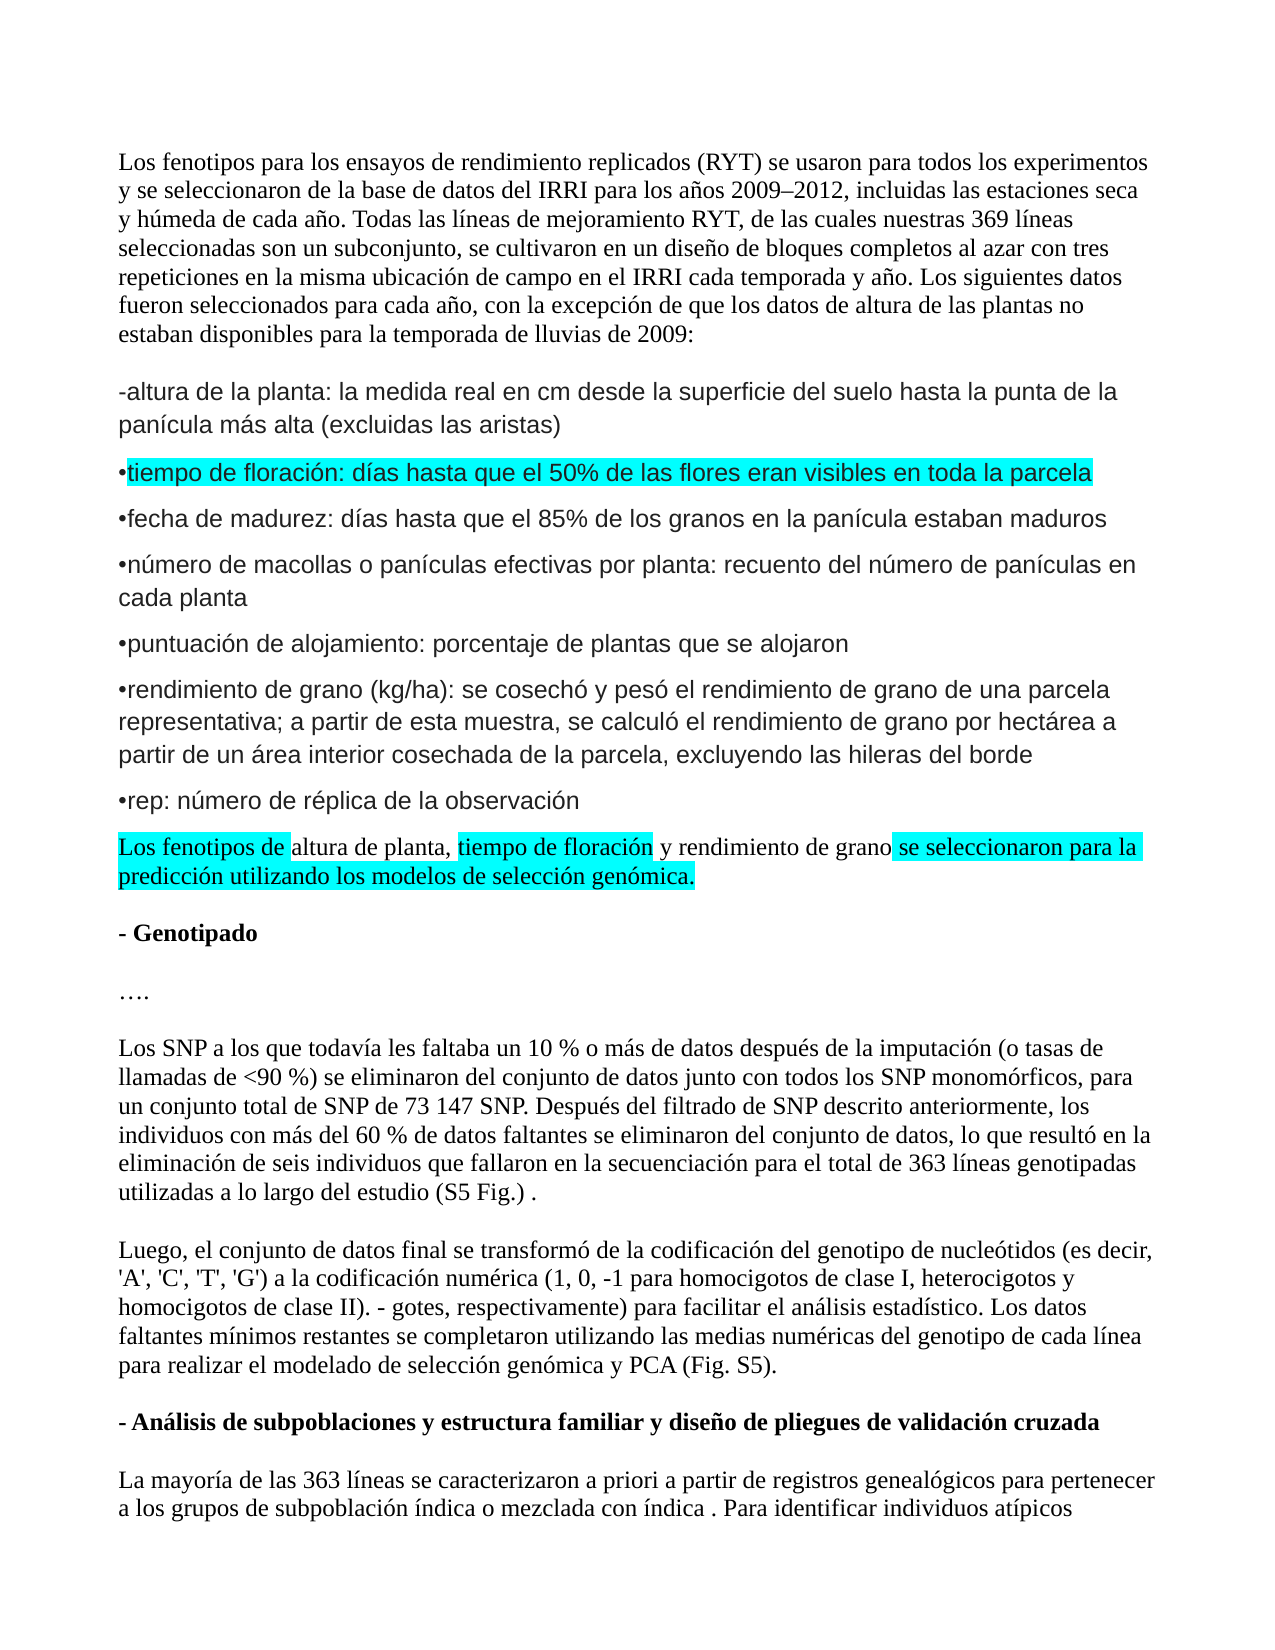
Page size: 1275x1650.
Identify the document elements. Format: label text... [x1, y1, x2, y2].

text Los fenotipos de altura de planta, tiempo de floración y rendimiento de grano se seleccionaron para la predicción utilizando los modelos de selección genómica. [118, 832, 1157, 890]
text …. [118, 976, 1157, 1005]
list número de macollas o panículas efectivas por planta: recuento del número de panículas en cada planta [118, 550, 1157, 611]
text Los SNP a los que todavía les faltaba un 10 % o más de datos después de la imputación (o tasas de llamadas de <90 %) se eliminaron del conjunto de datos junto con todos los SNP monomórficos, para un conjunto total de SNP de 73 147 SNP. Después del filtrado de SNP descrito anteriormente, los individuos con más del 60 % de datos faltantes se eliminaron del conjunto de datos, lo que resultó en la eliminación de seis individuos que fallaron en la secuenciación para el total de 363 líneas genotipadas utilizadas a lo largo del estudio (S5 Fig.) . [118, 1033, 1157, 1206]
text - Análisis de subpoblaciones y estructura familiar y diseño de pliegues de validación cruzada [118, 1407, 1157, 1436]
list rendimiento de grano (kg/ha): se cosechó y pesó el rendimiento de grano de una parcela representativa; a partir de esta muestra, se calculó el rendimiento de grano por hectárea a partir de un área interior cosechada de la parcela, excluyendo las hileras del borde [118, 675, 1157, 768]
text -altura de la planta: la medida real en cm desde la superficie del suelo hasta la punta de la panícula más alta (excluidas las aristas) [118, 377, 1157, 439]
text Los fenotipos para los ensayos de rendimiento replicados (RYT) se usaron para todos los experimentos y se seleccionaron de la base de datos del IRRI para los años 2009–2012, incluidas las estaciones seca y húmeda de cada año. Todas las líneas de mejoramiento RYT, de las cuales nuestras 369 líneas seleccionadas son un subconjunto, se cultivaron en un diseño de bloques completos al azar con tres repeticiones en la misma ubicación de campo en el IRRI cada temporada y año. Los siguientes datos fueron seleccionados para cada año, con la excepción de que los datos de altura de las plantas no estaban disponibles para la temporada de lluvias de 2009: [118, 147, 1157, 348]
list puntuación de alojamiento: porcentaje de plantas que se alojaron [118, 629, 1157, 658]
text La mayoría de las 363 líneas se caracterizaron a priori a partir de registros genealógicos para pertenecer a los grupos de subpoblación índica o mezclada con índica . Para identificar individuos atípicos [118, 1465, 1157, 1522]
text Luego, el conjunto de datos final se transformó de la codificación del genotipo de nucleótidos (es decir, 'A', 'C', 'T', 'G') a la codificación numérica (1, 0, -1 para homocigotos de clase I, heterocigotos y homocigotos de clase II). - gotes, respectivamente) para facilitar el análisis estadístico. Los datos faltantes mínimos restantes se completaron utilizando las medias numéricas del genotipo de cada línea para realizar el modelado de selección genómica y PCA (Fig. S5). [118, 1235, 1157, 1378]
list tiempo de floración: días hasta que el 50% de las flores eran visibles en toda la parcela [118, 457, 1157, 486]
text - Genotipado [118, 918, 1157, 947]
list fecha de madurez: días hasta que el 85% de los granos en la panícula estaban maduros [118, 504, 1157, 533]
list rep: número de réplica de la observación [118, 786, 1157, 815]
